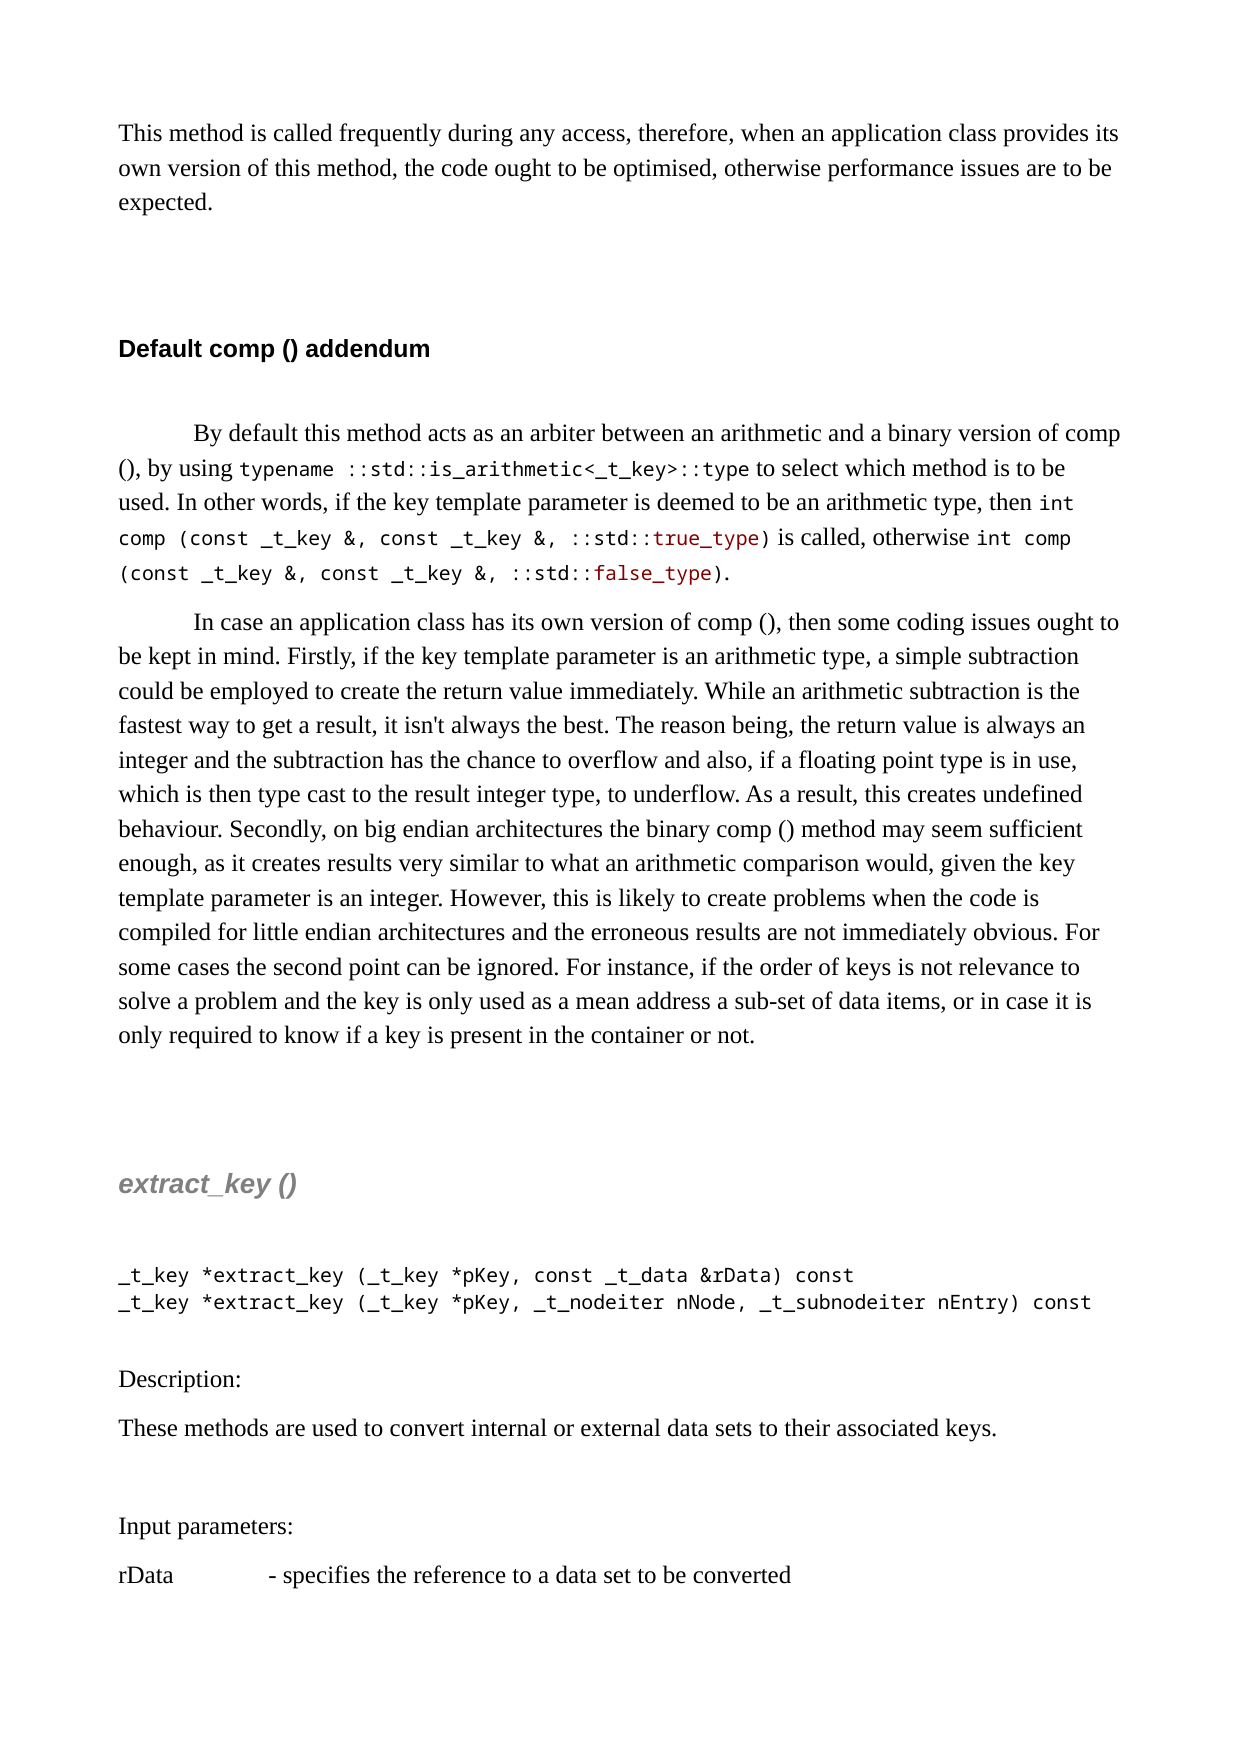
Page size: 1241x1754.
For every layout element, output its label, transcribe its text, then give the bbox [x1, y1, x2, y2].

subtitle extract_key () [118, 1168, 1122, 1200]
subtitle Default comp () addendum [118, 334, 1122, 363]
text _t_key *extract_key (_t_key *pKey, _t_nodeiter nNode, _t_subnodeiter nEntry) const [118, 1288, 1122, 1315]
text Input parameters: [118, 1511, 1122, 1540]
text Description: [118, 1364, 1122, 1393]
text By default this method acts as an arbiter between an arithmetic and a binary version of comp (), by using typename ::std::is_arithmetic<_t_key>::type to select which method is to be used. In other words, if the key template parameter is deemed to be an arithmetic type, then int comp (const _t_key &, const _t_key &, ::std::true_type) is called, otherwise int comp (const _t_key &, const _t_key &, ::std::false_type). [118, 418, 1122, 586]
text _t_key *extract_key (_t_key *pKey, const _t_data &rData) const [118, 1261, 1122, 1288]
text rData - specifies the reference to a data set to be converted [118, 1561, 1122, 1589]
text These methods are used to convert internal or external data sets to their associated keys. [118, 1413, 1122, 1442]
text In case an application class has its own version of comp (), then some coding issues ought to be kept in mind. Firstly, if the key template parameter is an arithmetic type, a simple subtraction could be employed to create the return value immediately. While an arithmetic subtraction is the fastest way to get a result, it isn't always the best. The reason being, the return value is always an integer and the subtraction has the chance to overflow and also, if a floating point type is in use, which is then type cast to the result integer type, to underflow. As a result, this creates undefined behaviour. Secondly, on big endian architectures the binary comp () method may seem sufficient enough, as it creates results very similar to what an arithmetic comparison would, given the key template parameter is an integer. However, this is likely to create problems when the code is compiled for little endian architectures and the erroneous results are not immediately obvious. For some cases the second point can be ignored. For instance, if the order of keys is not relevance to solve a problem and the key is only used as a mean address a sub-set of data items, or in case it is only required to know if a key is present in the container or not. [118, 607, 1122, 1049]
text This method is called frequently during any access, therefore, when an application class provides its own version of this method, the code ought to be optimised, otherwise performance issues are to be expected. [118, 118, 1122, 216]
